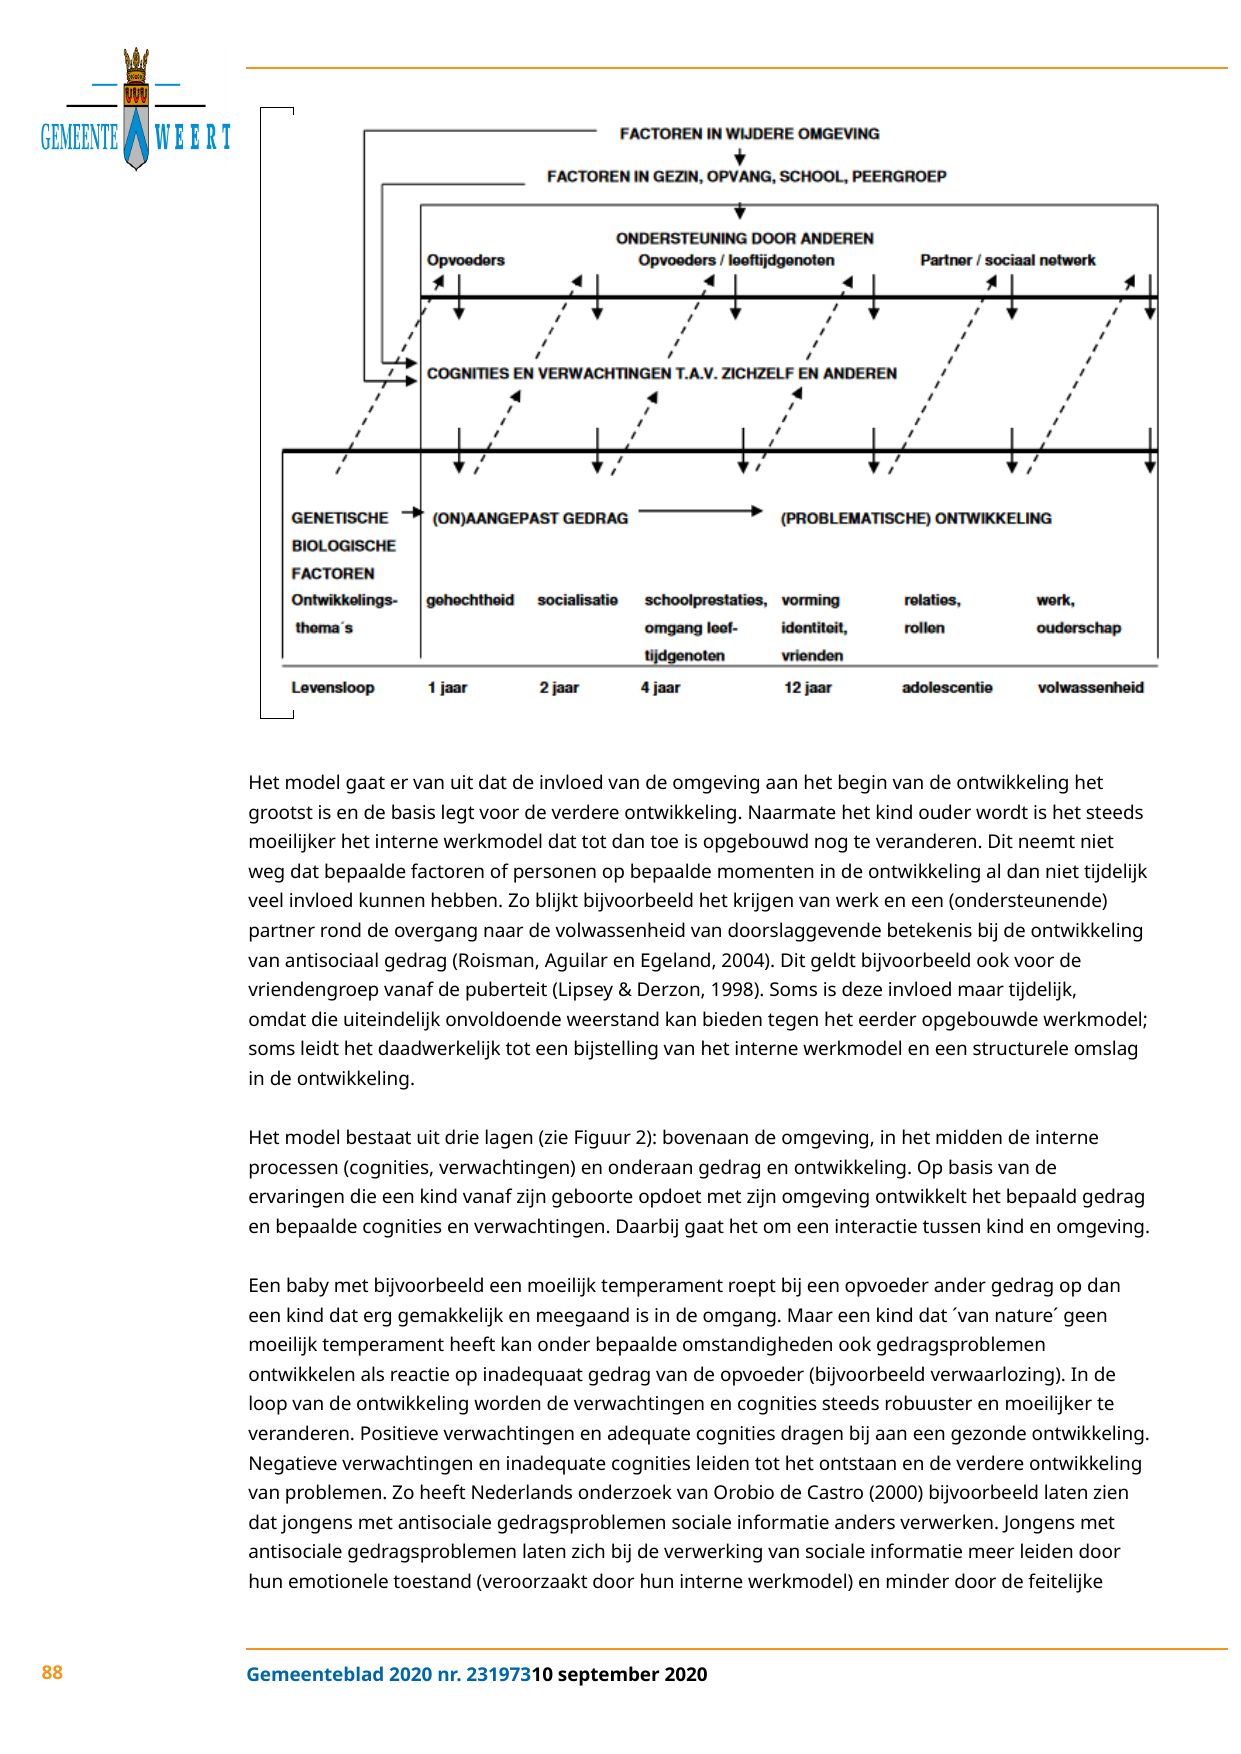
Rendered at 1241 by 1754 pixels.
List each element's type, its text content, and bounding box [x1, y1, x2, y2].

text weg dat bepaalde factoren of personen op bepaalde momenten in de ontwikkeling al dan niet tijdelijk [248, 858, 1152, 884]
picture [41, 47, 231, 172]
text Het model gaat er van uit dat de invloed van de omgeving aan het begin van de ontwikkeling het [248, 769, 1152, 795]
text van problemen. Zo heeft Nederlands onderzoek van Orobio de Castro (2000) bijvoorbeeld laten zien [248, 1479, 1152, 1505]
text processen (cognities, verwachtingen) en onderaan gedrag en ontwikkeling. Op basis van de [248, 1154, 1152, 1180]
text in de ontwikkeling. [248, 1065, 1152, 1091]
picture [268, 115, 1173, 710]
text hun emotionele toestand (veroorzaakt door hun interne werkmodel) en minder door de feitelijke [248, 1568, 1152, 1594]
text van antisociaal gedrag (Roisman, Aguilar en Egeland, 2004). Dit geldt bijvoorbeeld ook voor de [248, 947, 1152, 973]
text moeilijker het interne werkmodel dat tot dan toe is opgebouwd nog te veranderen. Dit neemt niet [248, 828, 1152, 854]
text loop van de ontwikkeling worden de verwachtingen en cognities steeds robuuster en moeilijker te [248, 1391, 1152, 1416]
text antisociale gedragsproblemen laten zich bij de verwerking van sociale informatie meer leiden door [248, 1538, 1152, 1564]
text Negatieve verwachtingen en inadequate cognities leiden tot het ontstaan en de verdere ontwikkeling [248, 1450, 1152, 1476]
text omdat die uiteindelijk onvoldoende weerstand kan bieden tegen het eerder opgebouwde werkmodel; [248, 1006, 1152, 1032]
text ontwikkelen als reactie op inadequaat gedrag van de opvoeder (bijvoorbeeld verwaarlozing). In de [248, 1361, 1152, 1387]
text en bepaalde cognities en verwachtingen. Daarbij gaat het om een interactie tussen kind en omgeving. [248, 1213, 1152, 1239]
text Een baby met bijvoorbeeld een moeilijk temperament roept bij een opvoeder ander gedrag op dan [248, 1272, 1152, 1298]
text een kind dat erg gemakkelijk en meegaand is in de omgang. Maar een kind dat ´van nature´ geen [248, 1302, 1152, 1328]
text soms leidt het daadwerkelijk tot een bijstelling van het interne werkmodel en een structurele omslag [248, 1036, 1152, 1061]
text veel invloed kunnen hebben. Zo blijkt bijvoorbeeld het krijgen van werk en een (ondersteunende) [248, 888, 1152, 913]
text dat jongens met antisociale gedragsproblemen sociale informatie anders verwerken. Jongens met [248, 1509, 1152, 1535]
text grootst is en de basis legt voor de verdere ontwikkeling. Naarmate het kind ouder wordt is het steeds [248, 799, 1152, 825]
text Het model bestaat uit drie lagen (zie Figuur 2): bovenaan de omgeving, in het midden de interne [248, 1124, 1152, 1150]
text vriendengroep vanaf de puberteit (Lipsey & Derzon, 1998). Soms is deze invloed maar tijdelijk, [248, 976, 1152, 1002]
text partner rond de overgang naar de volwassenheid van doorslaggevende betekenis bij de ontwikkeling [248, 917, 1152, 943]
text ervaringen die een kind vanaf zijn geboorte opdoet met zijn omgeving ontwikkelt het bepaald gedrag [248, 1183, 1152, 1209]
text veranderen. Positieve verwachtingen en adequate cognities dragen bij aan een gezonde ontwikkeling. [248, 1420, 1152, 1446]
text moeilijk temperament heeft kan onder bepaalde omstandigheden ook gedragsproblemen [248, 1331, 1152, 1357]
